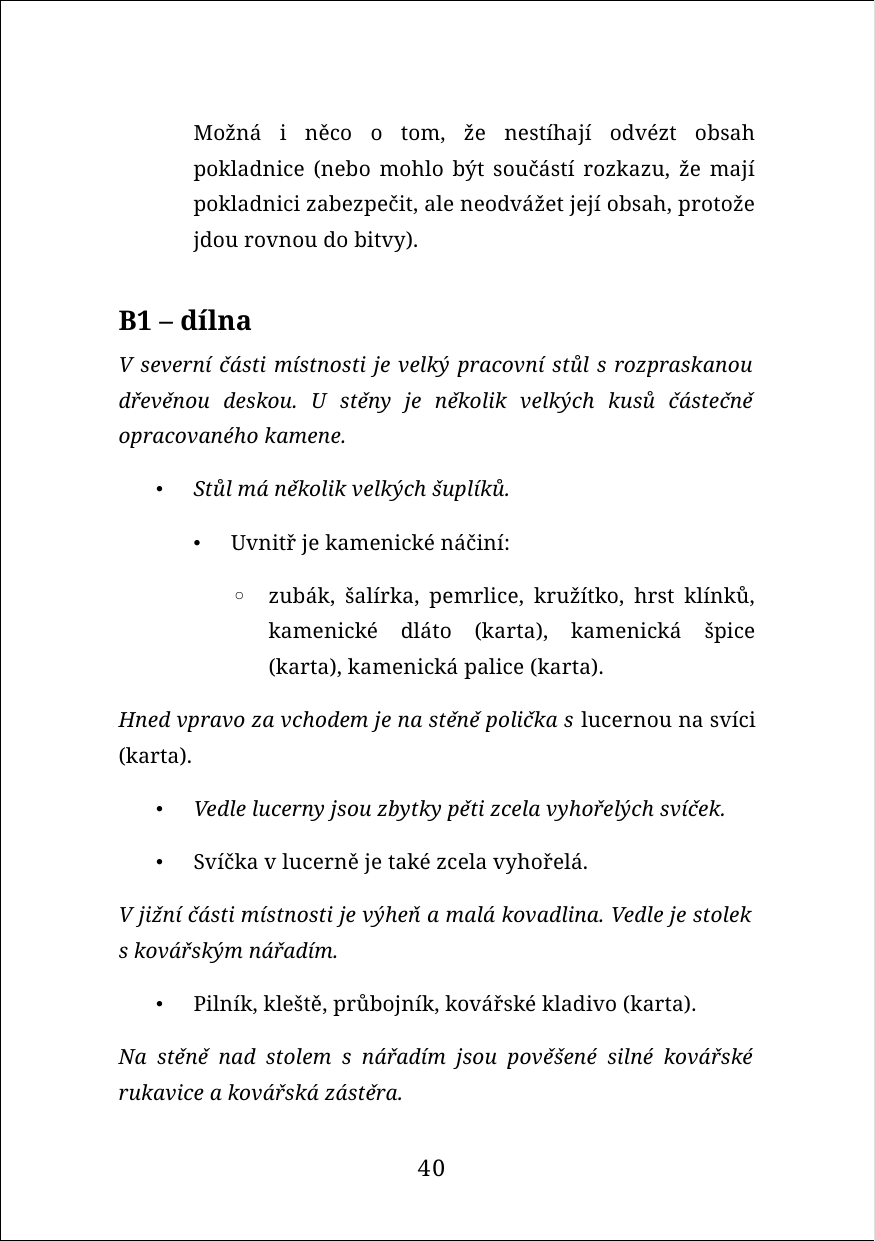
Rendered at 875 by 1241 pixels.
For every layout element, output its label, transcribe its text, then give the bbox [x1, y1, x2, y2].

text Na stěně nad stolem s nářadím jsou pověšené silné kovářské rukavice a kovářská zástěra. [118, 1042, 756, 1106]
text V severní části místnosti je velký pracovní stůl s rozpraskanou dřevěnou deskou. U stěny je několik velkých kusů částečně opracovaného kamene. [118, 350, 756, 450]
text Hned vpravo za vchodem je na stěně polička s lucernou na svíci (karta). [118, 705, 756, 769]
list Vedle lucerny jsou zbytky pěti zcela vyhořelých svíček. [156, 794, 756, 822]
subtitle B1 – dílna [118, 302, 756, 338]
text V jižní části místnosti je výheň a malá kovadlina. Vedle je stolek s kovářským nářadím. [118, 901, 756, 964]
list Uvnitř je kamenické náčiní: [193, 528, 756, 556]
list Stůl má několik velkých šuplíků. [156, 474, 756, 503]
list Možná i něco o tom, že nestíhají odvézt obsah pokladnice (nebo mohlo být součástí rozkazu, že mají pokladnici zabezpečit, ale neodvážet její obsah, protože jdou rovnou do bitvy). [156, 118, 756, 253]
list zubák, šalírka, pemrlice, kružítko, hrst klínků, kamenické dláto (karta), kamenická špice (karta), kamenická palice (karta). [231, 581, 756, 681]
list Pilník, kleště, průbojník, kovářské kladivo (karta). [156, 989, 756, 1018]
list Svíčka v lucerně je také zcela vyhořelá. [156, 847, 756, 876]
